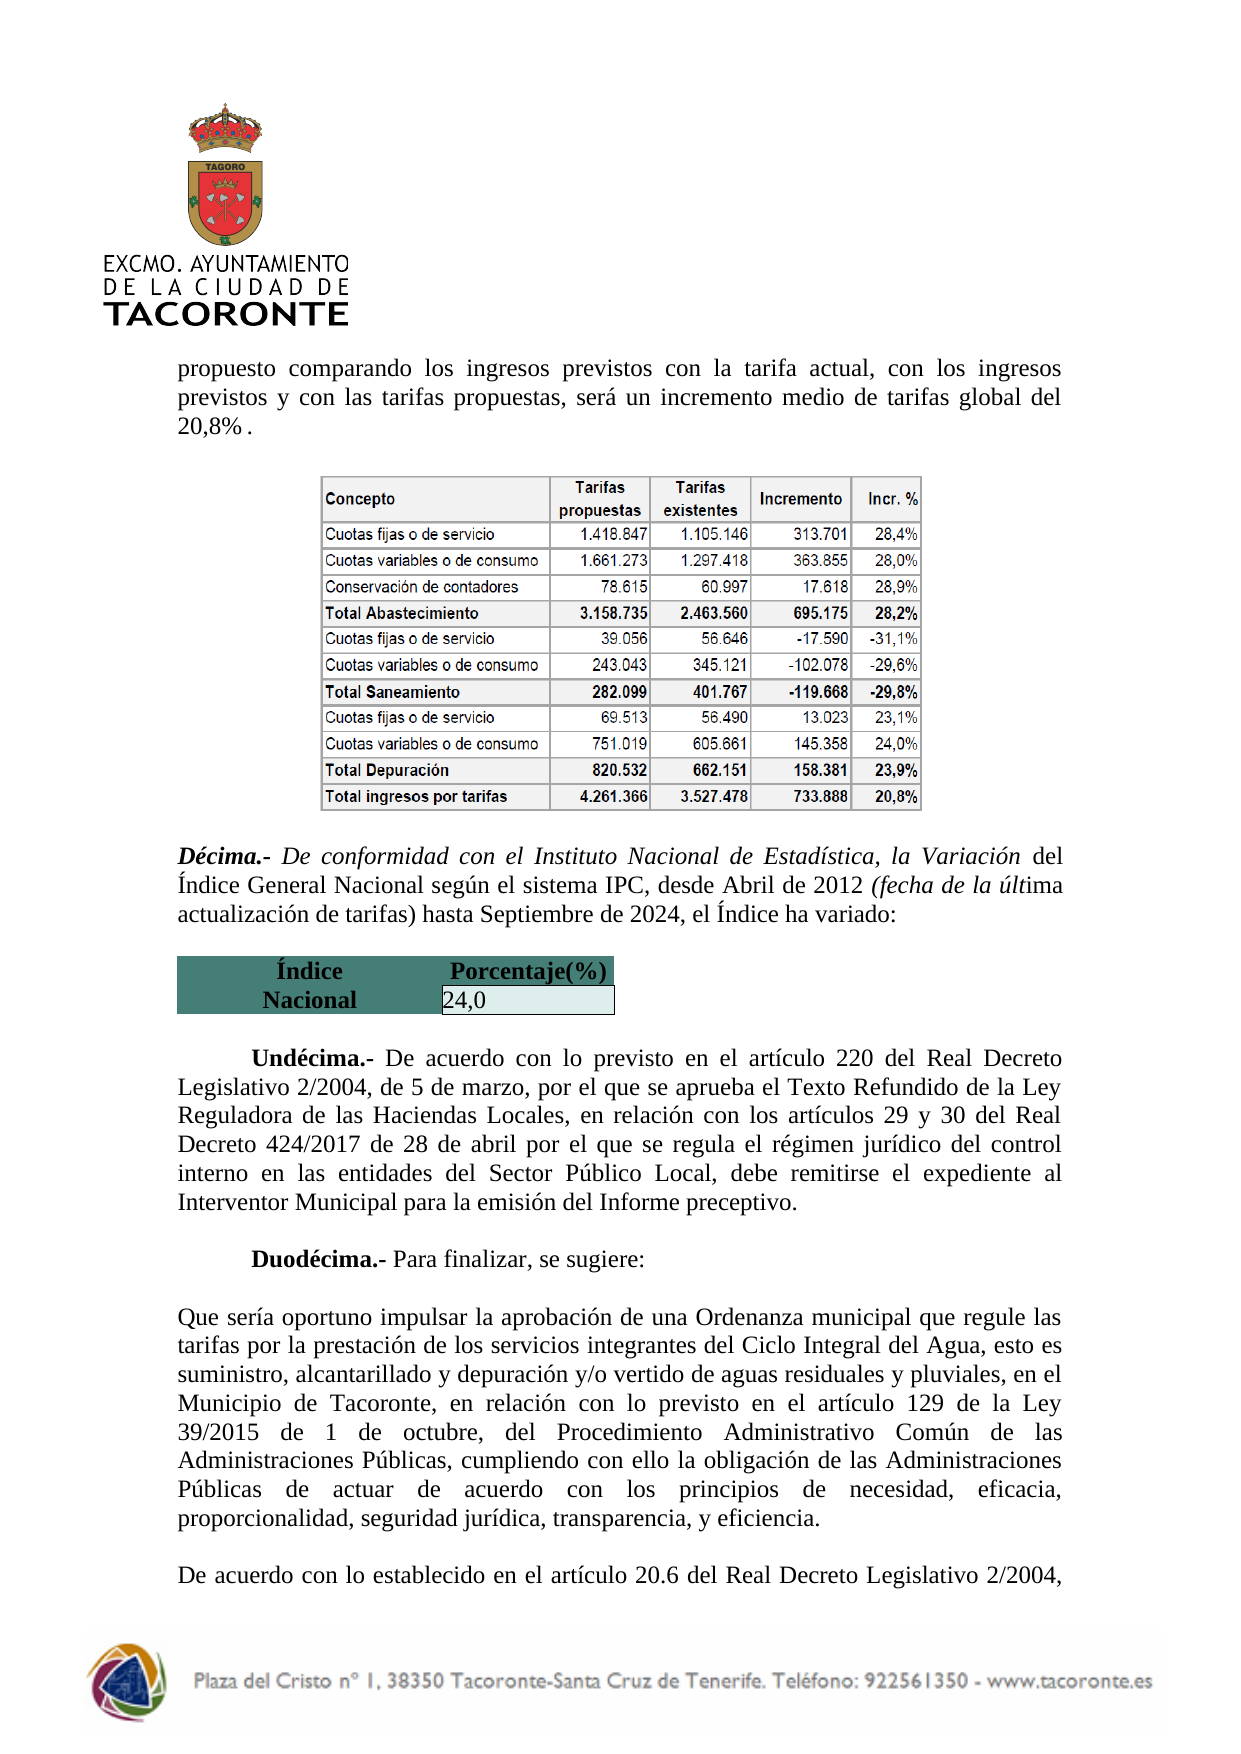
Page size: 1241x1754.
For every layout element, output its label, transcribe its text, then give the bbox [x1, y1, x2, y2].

text Duodécima.- Para finalizar, se sugiere: [177, 1244, 1063, 1273]
picture [103, 103, 348, 326]
table_cell Nacional [177, 985, 442, 1014]
text propuesto comparando los ingresos previstos con la tarifa actual, con los ingresos previstos y con las tarifas propuestas, será un incremento medio de tarifas global del 20,8% . [177, 353, 1063, 439]
picture [308, 468, 932, 828]
table_header Porcentaje(%) [442, 956, 614, 985]
text Décima.- De conformidad con el Instituto Nacional de Estadística, la Variación del Índice General Nacional según el sistema IPC, desde Abril de 2012 (fecha de la última actualización de tarifas) hasta Septiembre de 2024, el Índice ha variado: [177, 841, 1063, 928]
table_cell 24,0 [443, 986, 614, 1014]
text Undécima.- De acuerdo con lo previsto en el artículo 220 del Real Decreto Legislativo 2/2004, de 5 de marzo, por el que se aprueba el Texto Refundido de la Ley Reguladora de las Haciendas Locales, en relación con los artículos 29 y 30 del Real Decreto 424/2017 de 28 de abril por el que se regula el régimen jurídico del control interno en las entidades del Sector Público Local, debe remitirse el expediente al Interventor Municipal para la emisión del Informe preceptivo. [177, 1043, 1063, 1216]
table_header Índice [177, 956, 442, 985]
picture [80, 1630, 1163, 1737]
text De acuerdo con lo establecido en el artículo 20.6 del Real Decreto Legislativo 2/2004, [177, 1561, 1063, 1589]
text Que sería oportuno impulsar la aprobación de una Ordenanza municipal que regule las tarifas por la prestación de los servicios integrantes del Ciclo Integral del Agua, esto es suministro, alcantarillado y depuración y/o vertido de aguas residuales y pluviales, en el Municipio de Tacoronte, en relación con lo previsto en el artículo 129 de la Ley 39/2015 de 1 de octubre, del Procedimiento Administrativo Común de las Administraciones Públicas, cumpliendo con ello la obligación de las Administraciones Públicas de actuar de acuerdo con los principios de necesidad, eficacia, proporcionalidad, seguridad jurídica, transparencia, y eficiencia. [177, 1302, 1063, 1532]
